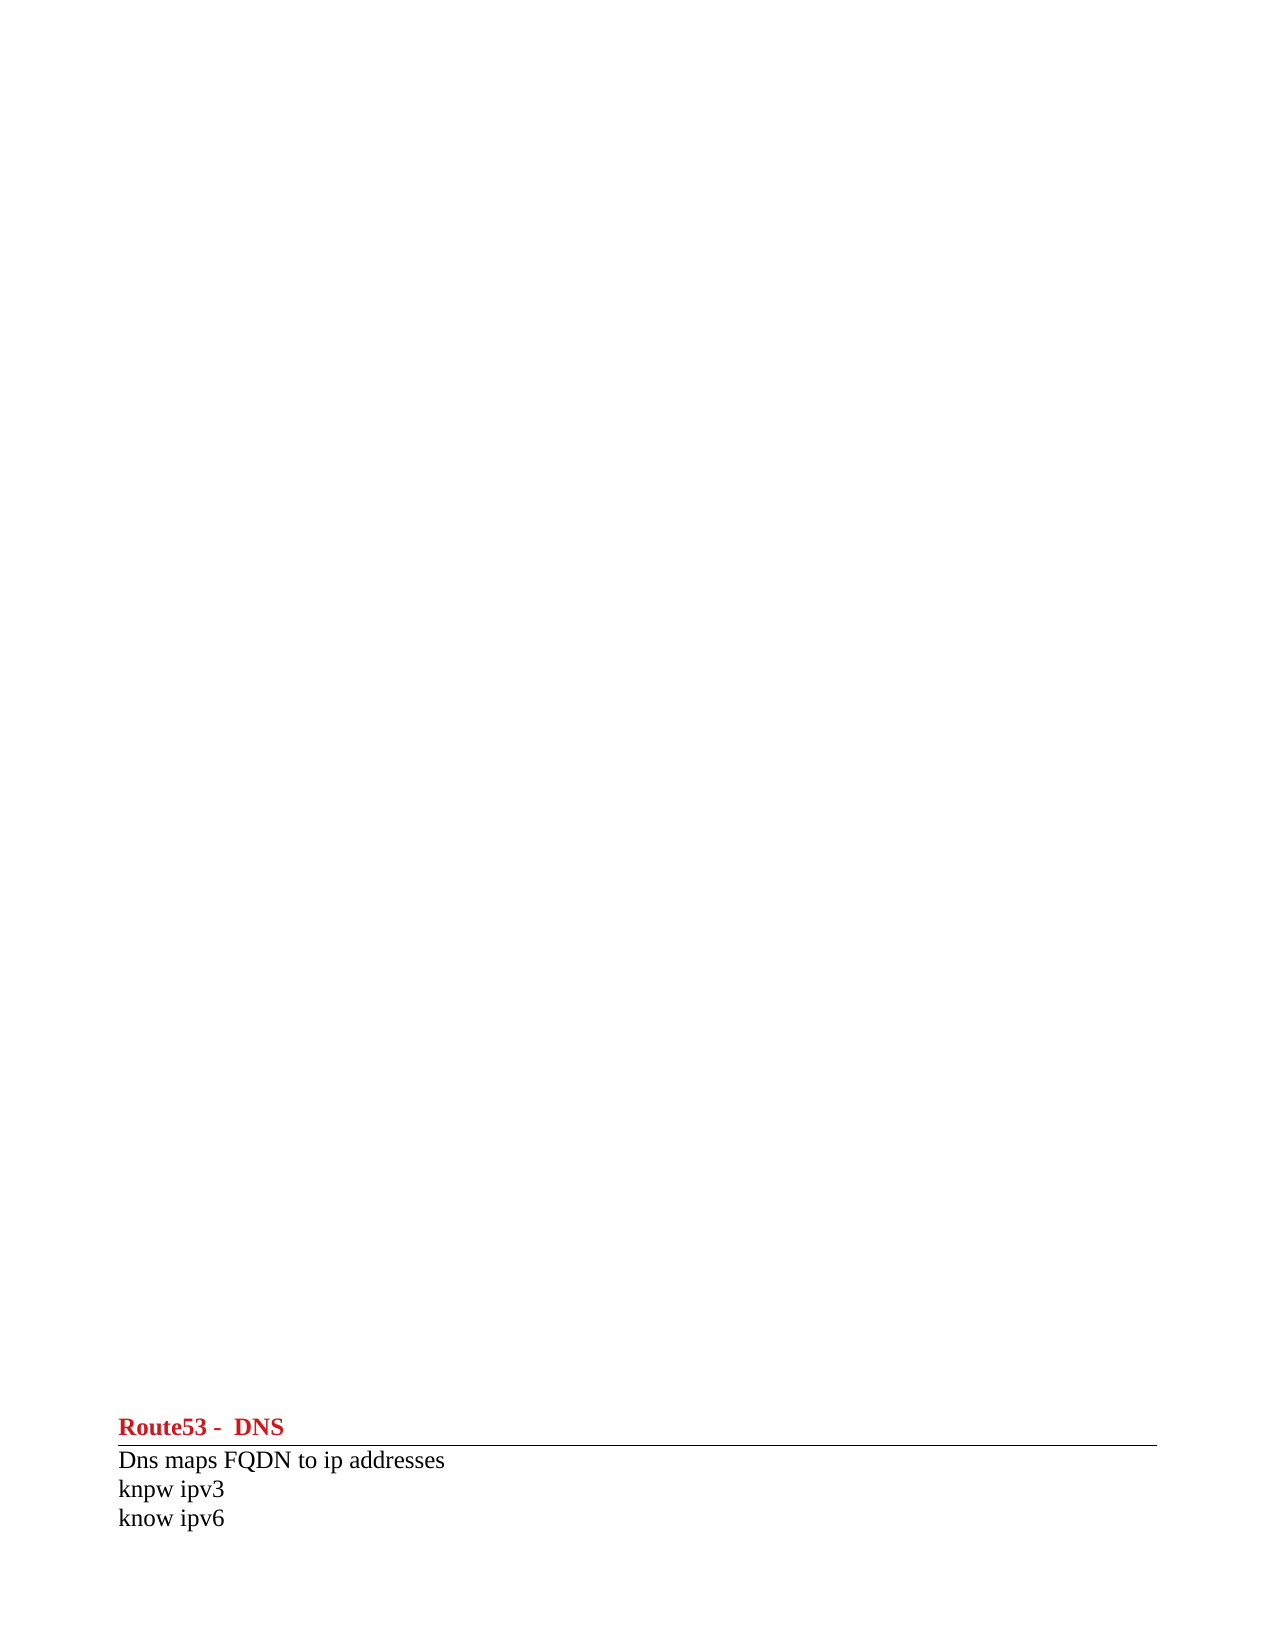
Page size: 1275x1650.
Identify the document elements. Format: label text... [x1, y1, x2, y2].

text knpw ipv3 [118, 1474, 1157, 1503]
text Route53 - DNS [118, 1412, 1157, 1445]
text Dns maps FQDN to ip addresses [118, 1446, 1157, 1474]
text know ipv6 [118, 1503, 1157, 1531]
